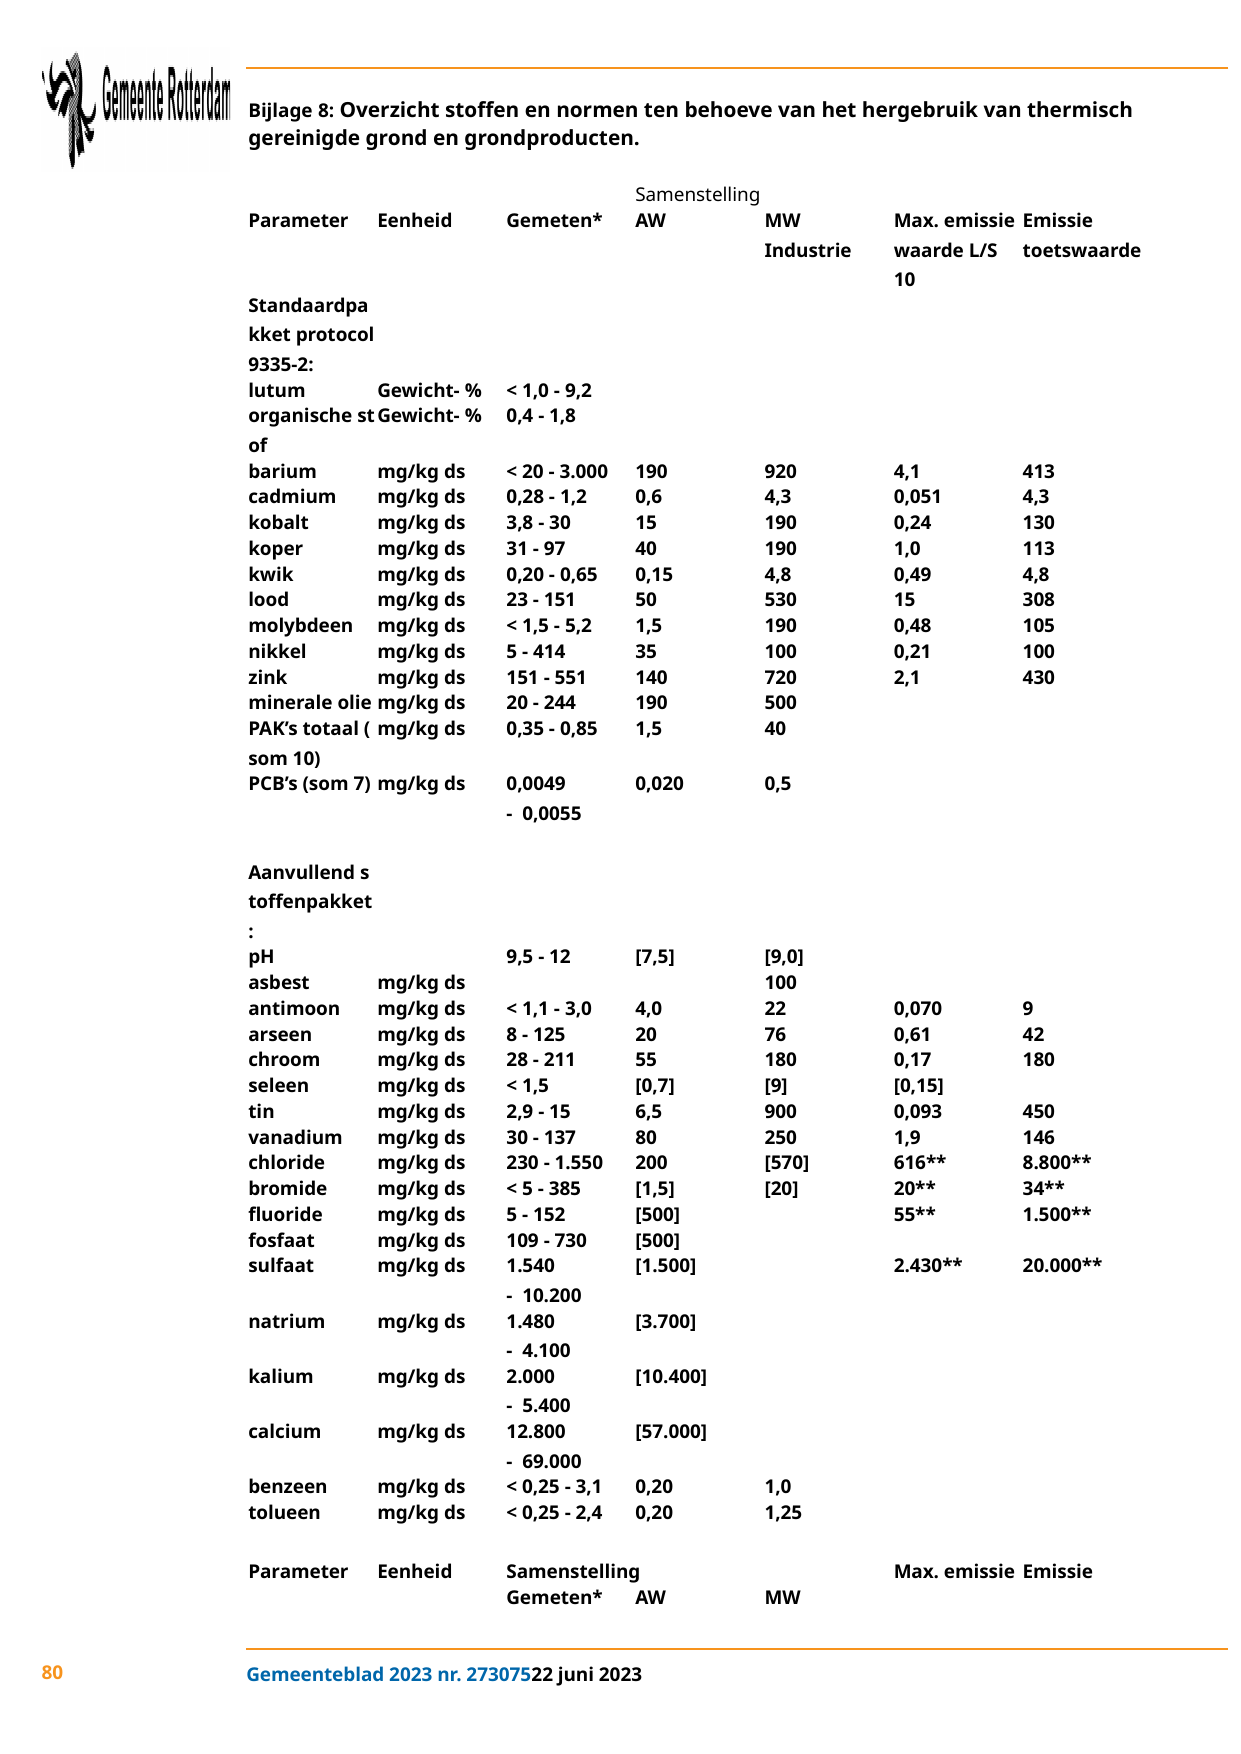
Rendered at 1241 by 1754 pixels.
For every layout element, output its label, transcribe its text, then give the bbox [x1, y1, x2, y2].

table_cell < 1,1 - 3,0 [506, 995, 635, 1021]
table_cell [894, 1500, 1022, 1525]
table_cell [9,0] [764, 944, 893, 969]
table_cell 4,8 [1023, 561, 1152, 587]
table_cell [506, 970, 635, 995]
table_cell 130 [1023, 510, 1152, 535]
table_cell Max. emissie­ waarde L/S 10 [894, 207, 1022, 292]
table_cell 2,1 [894, 664, 1022, 689]
table_cell 20** [894, 1175, 1022, 1201]
table_cell asbest [248, 970, 377, 995]
table_cell kalium [248, 1363, 377, 1418]
table_cell 22 [764, 995, 893, 1021]
table_header [764, 859, 893, 944]
table_cell 920 [764, 458, 893, 484]
table_cell Eenheid [377, 207, 506, 292]
table_cell [894, 377, 1022, 403]
table_cell 530 [764, 587, 893, 612]
table_cell 105 [1023, 613, 1152, 638]
table_cell 0,4 - 1,8 [506, 403, 635, 458]
table_cell 42 [1023, 1021, 1152, 1047]
table_cell 0,24 [894, 510, 1022, 535]
table_cell 0,051 [894, 484, 1022, 509]
table_cell 1,25 [764, 1500, 893, 1525]
table_cell [1023, 377, 1152, 403]
table_cell 500 [764, 690, 893, 715]
table_cell mg/kg ds [377, 1474, 506, 1499]
table_cell Gewicht- % [377, 403, 506, 458]
table_cell [9] [764, 1073, 893, 1098]
table_cell sulfaat [248, 1253, 377, 1308]
table_cell < 1,5 [506, 1073, 635, 1098]
table_cell 430 [1023, 664, 1152, 689]
table_cell benzeen [248, 1474, 377, 1499]
table_cell chroom [248, 1047, 377, 1072]
table_cell 9,5 - 12 [506, 944, 635, 969]
table_cell 50 [635, 587, 764, 612]
table_cell [20] [764, 1175, 893, 1201]
table_cell [894, 771, 1022, 826]
table_cell fosfaat [248, 1227, 377, 1252]
table_cell 6,5 [635, 1098, 764, 1124]
table_cell [10.400] [635, 1363, 764, 1418]
table_cell nikkel [248, 638, 377, 664]
table_header [1023, 859, 1152, 944]
table_cell Gemeten* [506, 207, 635, 292]
table_cell [764, 1308, 893, 1363]
table_cell [894, 292, 1022, 377]
table_cell chloride [248, 1150, 377, 1175]
table_cell 8 - 125 [506, 1021, 635, 1047]
table_cell seleen [248, 1073, 377, 1098]
table_cell 900 [764, 1098, 893, 1124]
table_cell 55** [894, 1201, 1022, 1227]
table_cell [1023, 715, 1152, 771]
table_cell 4,0 [635, 995, 764, 1021]
table_cell [1.500] [635, 1253, 764, 1308]
table_cell 0,20 [635, 1500, 764, 1525]
table_cell 180 [1023, 1047, 1152, 1072]
table_cell mg/kg ds [377, 535, 506, 561]
table_cell 35 [635, 638, 764, 664]
table_cell 140 [635, 664, 764, 689]
table_cell [764, 1201, 893, 1227]
table_cell < 20 - 3.000 [506, 458, 635, 484]
table_cell [1023, 771, 1152, 826]
table_cell mg/kg ds [377, 587, 506, 612]
table_header Emissie [1023, 1558, 1152, 1609]
table_cell [1,5] [635, 1175, 764, 1201]
table_cell pH [248, 944, 377, 969]
table_cell 30 - 137 [506, 1124, 635, 1149]
table_cell 4,1 [894, 458, 1022, 484]
table_cell [1023, 1500, 1152, 1525]
table_cell < 5 - 385 [506, 1175, 635, 1201]
table_cell 34** [1023, 1175, 1152, 1201]
table_cell 15 [635, 510, 764, 535]
table_cell 4,3 [764, 484, 893, 509]
table_cell [764, 292, 893, 377]
table_cell mg/kg ds [377, 1308, 506, 1363]
table_cell mg/kg ds [377, 715, 506, 771]
table_cell [1023, 1419, 1152, 1474]
table_cell [377, 292, 506, 377]
table_cell 4,8 [764, 561, 893, 587]
table_cell 200 [635, 1150, 764, 1175]
table_cell 8.800** [1023, 1150, 1152, 1175]
table_cell < 1,5 - 5,2 [506, 613, 635, 638]
table_cell mg/kg ds [377, 1150, 506, 1175]
table_cell 0,6 [635, 484, 764, 509]
table_header Parameter [248, 1558, 377, 1609]
table_cell [377, 944, 506, 969]
table_cell mg/kg ds [377, 1227, 506, 1252]
table_cell calcium [248, 1419, 377, 1474]
table_cell 100 [1023, 638, 1152, 664]
table_cell minerale olie [248, 690, 377, 715]
table_cell Emissie toetswaarde [1023, 207, 1152, 292]
table_cell 151 - 551 [506, 664, 635, 689]
table_cell mg/kg ds [377, 664, 506, 689]
table_cell < 0,25 - 2,4 [506, 1500, 635, 1525]
table_cell Gewicht- % [377, 377, 506, 403]
table_header [894, 859, 1022, 944]
table_cell mg/kg ds [377, 458, 506, 484]
table_cell mg/kg ds [377, 1098, 506, 1124]
table_cell [1023, 1474, 1152, 1499]
table_cell [764, 1227, 893, 1252]
table_cell 413 [1023, 458, 1152, 484]
table_cell 12.800 - 69.000 [506, 1419, 635, 1474]
table_cell [500] [635, 1201, 764, 1227]
table_cell 308 [1023, 587, 1152, 612]
picture [41, 47, 231, 172]
table_cell 146 [1023, 1124, 1152, 1149]
table_cell [635, 292, 764, 377]
table_cell 2.430** [894, 1253, 1022, 1308]
table_cell PAK’s totaal (som 10) [248, 715, 377, 771]
table_cell 190 [764, 510, 893, 535]
table_cell tolueen [248, 1500, 377, 1525]
table_cell zink [248, 664, 377, 689]
table_cell 40 [635, 535, 764, 561]
table_cell [764, 377, 893, 403]
table_header [248, 181, 377, 207]
table_cell 2,9 - 15 [506, 1098, 635, 1124]
table_header Aanvullend stoffenpakket: [248, 859, 377, 944]
table_cell 1,9 [894, 1124, 1022, 1149]
table_cell mg/kg ds [377, 1175, 506, 1201]
table_cell 9 [1023, 995, 1152, 1021]
table_cell 1.500** [1023, 1201, 1152, 1227]
table_cell mg/kg ds [377, 613, 506, 638]
table_header [506, 859, 635, 944]
table_cell [1023, 970, 1152, 995]
table_cell 113 [1023, 535, 1152, 561]
table_header [635, 859, 764, 944]
table_cell 0,28 - 1,2 [506, 484, 635, 509]
table_cell 0,17 [894, 1047, 1022, 1072]
table_cell 1.480 - 4.100 [506, 1308, 635, 1363]
table_cell mg/kg ds [377, 484, 506, 509]
table_cell cadmium [248, 484, 377, 509]
table_cell 0,20 - 0,65 [506, 561, 635, 587]
table_cell MW [764, 1584, 893, 1609]
table_cell 0,20 [635, 1474, 764, 1499]
table_cell [57.000] [635, 1419, 764, 1474]
table_cell [894, 1308, 1022, 1363]
table_cell [7,5] [635, 944, 764, 969]
table_cell [764, 1363, 893, 1418]
table_cell 15 [894, 587, 1022, 612]
table_cell [894, 1227, 1022, 1252]
table_cell 190 [635, 690, 764, 715]
table_cell [1023, 690, 1152, 715]
table_cell 31 - 97 [506, 535, 635, 561]
table_cell 1.540 - 10.200 [506, 1253, 635, 1308]
table_cell organische stof [248, 403, 377, 458]
table_cell lood [248, 587, 377, 612]
table_cell [635, 377, 764, 403]
table_cell mg/kg ds [377, 970, 506, 995]
table_cell 0,5 [764, 771, 893, 826]
table_cell [0,7] [635, 1073, 764, 1098]
table_cell 180 [764, 1047, 893, 1072]
text Bijlage 8: Overzicht stoffen en normen ten behoeve van het hergebruik van thermisch gereinigde grond en grondproducten. [248, 95, 1152, 152]
table_cell PCB’s (som 7) [248, 771, 377, 826]
table_cell 1,5 [635, 715, 764, 771]
table_cell 2.000 - 5.400 [506, 1363, 635, 1418]
table_cell [1023, 1363, 1152, 1418]
table_cell [1023, 292, 1152, 377]
table_cell mg/kg ds [377, 1253, 506, 1308]
table_header Max. emissie­ [894, 1558, 1022, 1609]
table_cell [1023, 1073, 1152, 1098]
table_cell lutum [248, 377, 377, 403]
table_cell 616** [894, 1150, 1022, 1175]
table_cell [764, 1253, 893, 1308]
table_cell mg/kg ds [377, 995, 506, 1021]
table_cell mg/kg ds [377, 1124, 506, 1149]
table_cell 720 [764, 664, 893, 689]
table_cell [506, 292, 635, 377]
table_cell mg/kg ds [377, 1201, 506, 1227]
table_cell [764, 1419, 893, 1474]
table_cell [1023, 1308, 1152, 1363]
table_cell 55 [635, 1047, 764, 1072]
table_cell mg/kg ds [377, 690, 506, 715]
table_cell mg/kg ds [377, 510, 506, 535]
table_cell [894, 403, 1022, 458]
table_cell 0,21 [894, 638, 1022, 664]
table_cell natrium [248, 1308, 377, 1363]
table_cell 3,8 - 30 [506, 510, 635, 535]
table_header Eenheid [377, 1558, 506, 1609]
table_cell [894, 690, 1022, 715]
table_cell 0,15 [635, 561, 764, 587]
table_cell [894, 1363, 1022, 1418]
table_cell 40 [764, 715, 893, 771]
table_cell 5 - 414 [506, 638, 635, 664]
table_cell 0,070 [894, 995, 1022, 1021]
table_cell Standaardpakket protocol 9335-2: [248, 292, 377, 377]
table_cell vanadium [248, 1124, 377, 1149]
table_cell 28 - 211 [506, 1047, 635, 1072]
table_cell Parameter [248, 207, 377, 292]
table_cell 76 [764, 1021, 893, 1047]
table_cell 23 - 151 [506, 587, 635, 612]
table_cell mg/kg ds [377, 1021, 506, 1047]
table_header Samenstelling [635, 181, 764, 207]
table_cell 0,35 - 0,85 [506, 715, 635, 771]
table_cell 0,61 [894, 1021, 1022, 1047]
table_cell 5 - 152 [506, 1201, 635, 1227]
table_cell [635, 403, 764, 458]
table_cell tin [248, 1098, 377, 1124]
table_cell 20 [635, 1021, 764, 1047]
table_cell [3.700] [635, 1308, 764, 1363]
table_cell [500] [635, 1227, 764, 1252]
table_cell barium [248, 458, 377, 484]
table_cell 4,3 [1023, 484, 1152, 509]
table_header [377, 181, 506, 207]
table_cell [0,15] [894, 1073, 1022, 1098]
table_cell 80 [635, 1124, 764, 1149]
table_cell 100 [764, 638, 893, 664]
table_cell 450 [1023, 1098, 1152, 1124]
table_cell kobalt [248, 510, 377, 535]
table_cell [635, 970, 764, 995]
table_cell [894, 1474, 1022, 1499]
table_cell AW [635, 207, 764, 292]
table_cell 109 - 730 [506, 1227, 635, 1252]
table_cell 0,48 [894, 613, 1022, 638]
table_cell mg/kg ds [377, 1363, 506, 1418]
table_cell 190 [635, 458, 764, 484]
table_cell antimoon [248, 995, 377, 1021]
table_cell 100 [764, 970, 893, 995]
table_cell < 1,0 - 9,2 [506, 377, 635, 403]
table_cell 1,0 [894, 535, 1022, 561]
table_cell 0,020 [635, 771, 764, 826]
table_cell 20 - 244 [506, 690, 635, 715]
table_header [894, 181, 1022, 207]
table_header Samenstelling [506, 1558, 893, 1584]
table_cell mg/kg ds [377, 1419, 506, 1474]
table_cell 20.000** [1023, 1253, 1152, 1308]
table_cell mg/kg ds [377, 1500, 506, 1525]
table_cell 250 [764, 1124, 893, 1149]
table_cell arseen [248, 1021, 377, 1047]
table_cell [894, 944, 1022, 969]
table_cell 190 [764, 613, 893, 638]
table_cell bromide [248, 1175, 377, 1201]
table_cell 190 [764, 535, 893, 561]
table_cell 230 - 1.550 [506, 1150, 635, 1175]
table_cell [1023, 403, 1152, 458]
table_cell [894, 970, 1022, 995]
table_cell Gemeten* [506, 1584, 635, 1609]
table_cell mg/kg ds [377, 561, 506, 587]
table_header [506, 181, 635, 207]
table_cell < 0,25 - 3,1 [506, 1474, 635, 1499]
table_header [764, 181, 893, 207]
table_cell mg/kg ds [377, 771, 506, 826]
table_cell [894, 715, 1022, 771]
table_cell [894, 1419, 1022, 1474]
table_cell kwik [248, 561, 377, 587]
table_cell 0,093 [894, 1098, 1022, 1124]
table_header [1023, 181, 1152, 207]
table_cell fluoride [248, 1201, 377, 1227]
table_cell [570] [764, 1150, 893, 1175]
table_cell 0,0049 - 0,0055 [506, 771, 635, 826]
table_cell mg/kg ds [377, 1073, 506, 1098]
table_cell [1023, 1227, 1152, 1252]
table_cell 1,5 [635, 613, 764, 638]
table_cell MW Industrie [764, 207, 893, 292]
table_cell 0,49 [894, 561, 1022, 587]
table_cell AW [635, 1584, 764, 1609]
table_cell mg/kg ds [377, 1047, 506, 1072]
table_cell [764, 403, 893, 458]
table_cell 1,0 [764, 1474, 893, 1499]
table_cell [1023, 944, 1152, 969]
table_cell mg/kg ds [377, 638, 506, 664]
table_cell koper [248, 535, 377, 561]
table_header [377, 859, 506, 944]
table_cell molybdeen [248, 613, 377, 638]
